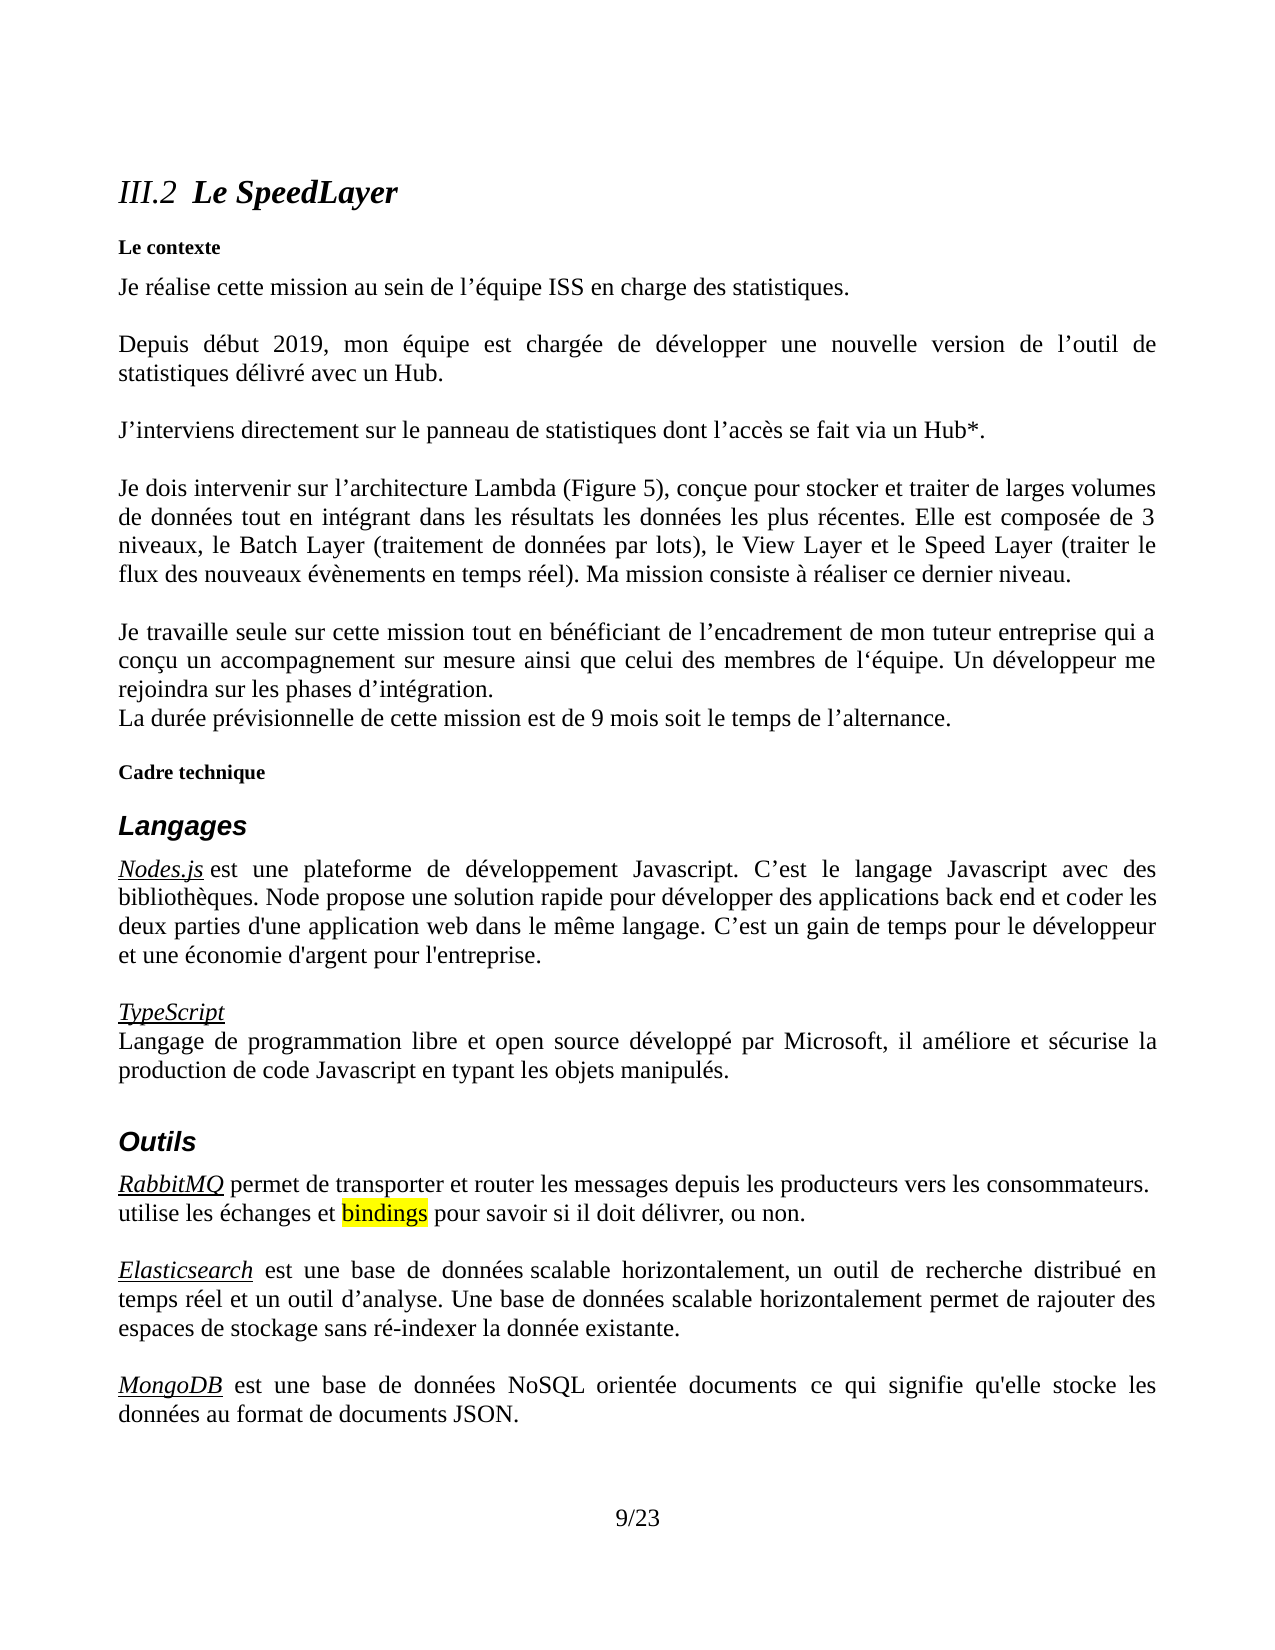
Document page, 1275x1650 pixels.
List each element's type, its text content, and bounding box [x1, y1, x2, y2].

text Je réalise cette mission au sein de l’équipe ISS en charge des statistiques. [118, 272, 1157, 300]
text Nodes.js est une plateforme de développement Javascript. C’est le langage Javascript avec des bibliothèques. Node propose une solution rapide pour développer des applications back end et coder les deux parties d'une application web dans le même langage. C’est un gain de temps pour le développeur et une économie d'argent pour l'entreprise. [118, 854, 1157, 969]
text Je travaille seule sur cette mission tout en bénéficiant de l’encadrement de mon tuteur entreprise qui a conçu un accompagnement sur mesure ainsi que celui des membres de l‘équipe. Un développeur me rejoindra sur les phases d’intégration. [118, 617, 1157, 703]
text Elasticsearch est une base de données scalable horizontalement, un outil de recherche distribué en temps réel et un outil d’analyse. Une base de données scalable horizontalement permet de rajouter des espaces de stockage sans ré-indexer la donnée existante. [118, 1256, 1157, 1342]
text TypeScript Langage de programmation libre et open source développé par Microsoft, il améliore et sécurise la production de code Javascript en typant les objets manipulés. [118, 997, 1157, 1084]
text Je dois intervenir sur l’architecture Lambda (Figure 5), conçue pour stocker et traiter de larges volumes de données tout en intégrant dans les résultats les données les plus récentes. Elle est composée de 3 niveaux, le Batch Layer (traitement de données par lots), le View Layer et le Speed Layer (traiter le flux des nouveaux évènements en temps réel). Ma mission consiste à réaliser ce dernier niveau. [118, 473, 1157, 588]
subtitle Cadre technique [118, 760, 1157, 784]
text J’interviens directement sur le panneau de statistiques dont l’accès se fait via un Hub*. [118, 415, 1157, 444]
text MongoDB est une base de données NoSQL orientée documents ce qui signifie qu'elle stocke les données au format de documents JSON. [118, 1371, 1157, 1428]
text RabbitMQ permet de transporter et router les messages depuis les producteurs vers les consommateurs. [118, 1169, 1157, 1198]
subtitle Le contexte [118, 235, 1157, 259]
text Depuis début 2019, mon équipe est chargée de développer une nouvelle version de l’outil de statistiques délivré avec un Hub. [118, 329, 1157, 387]
subtitle Outils [118, 1125, 1157, 1157]
subtitle Langages [118, 809, 1157, 841]
text utilise les échanges et bindings pour savoir si il doit délivrer, ou non. [118, 1198, 1157, 1227]
text La durée prévisionnelle de cette mission est de 9 mois soit le temps de l’alternance. [118, 703, 1157, 732]
subtitle Le SpeedLayer [118, 172, 1157, 210]
